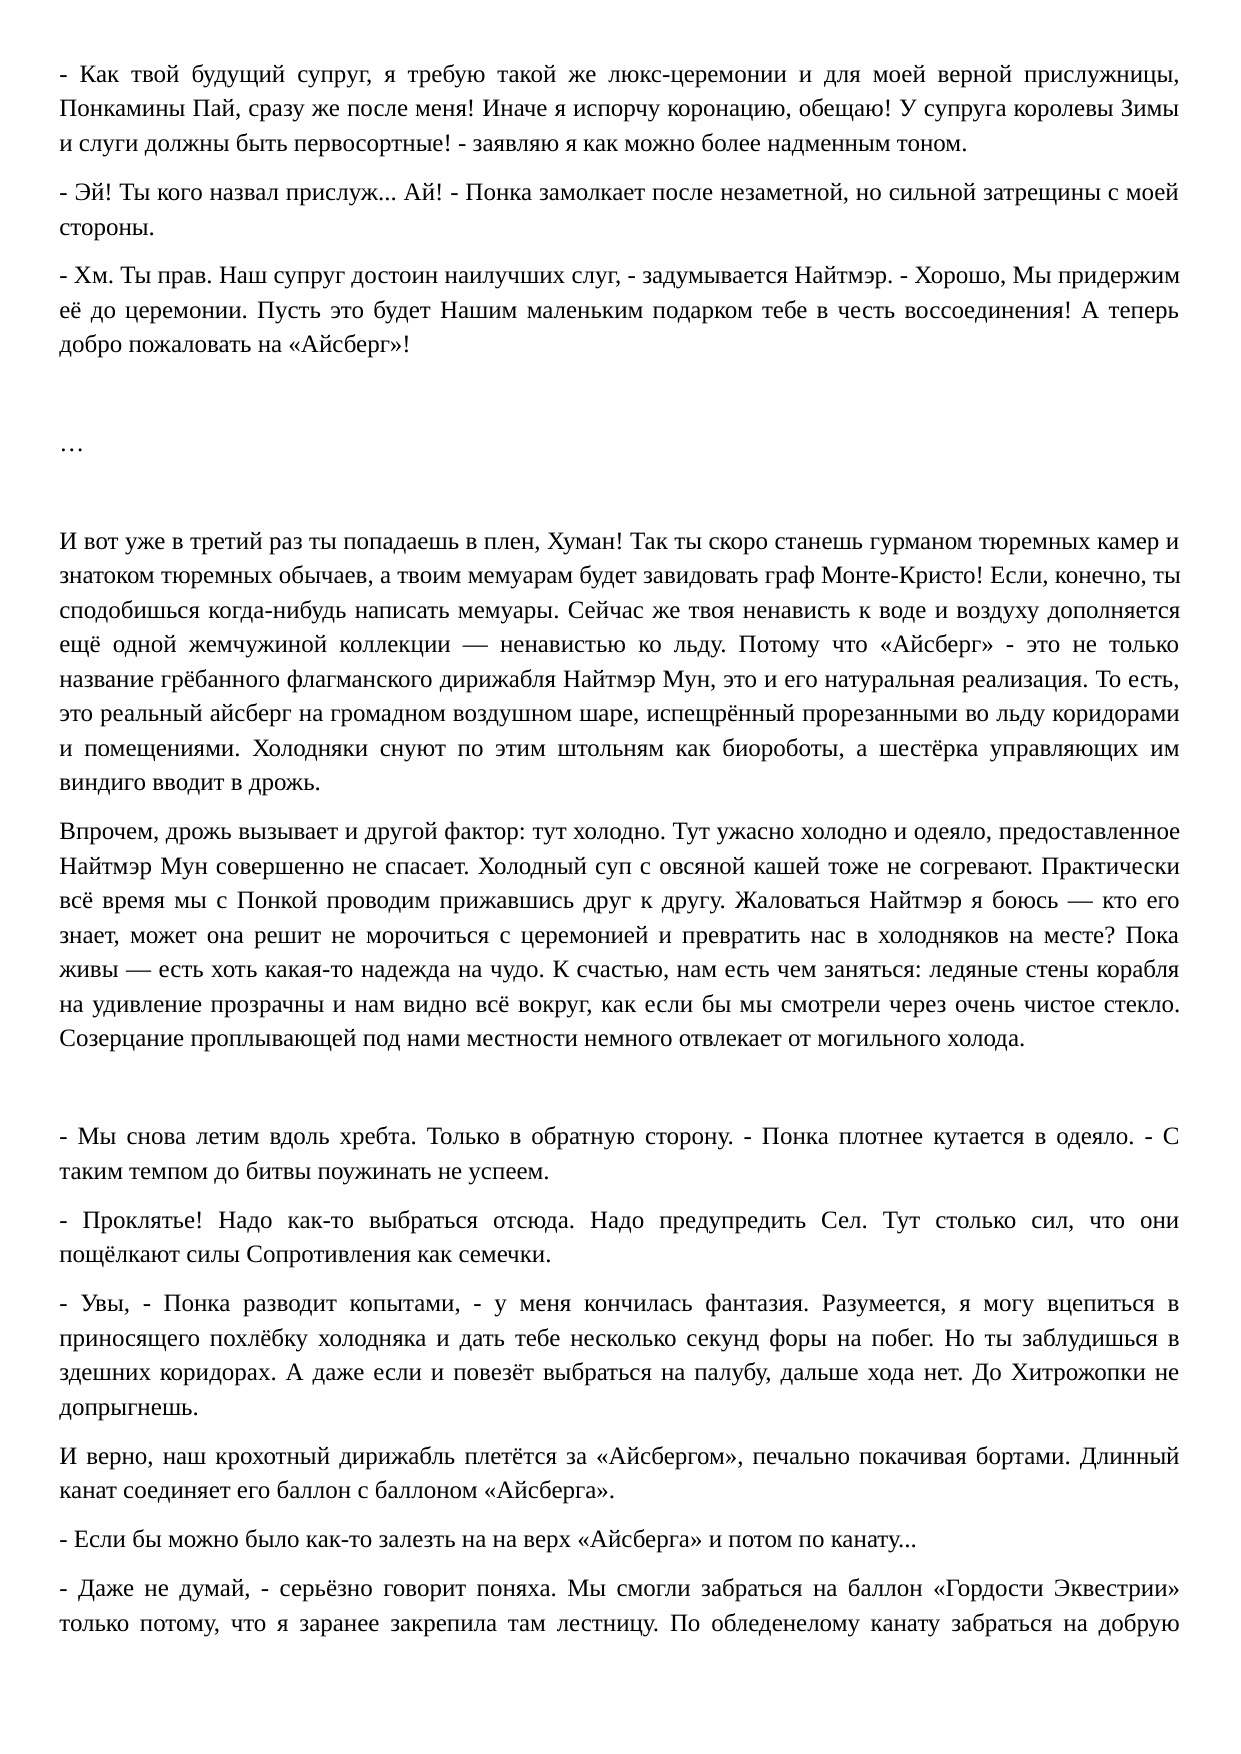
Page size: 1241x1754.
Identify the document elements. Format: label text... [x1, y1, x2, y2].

text - Увы, - Понка разводит копытами, - у меня кончилась фантазия. Разумеется, я могу вцепиться в приносящего похлёбку холодняка и дать тебе несколько секунд форы на побег. Но ты заблудишься в здешних коридорах. А даже если и повезёт выбраться на палубу, дальше хода нет. До Хитрожопки не допрыгнешь. [59, 1288, 1181, 1421]
text … [59, 428, 1181, 456]
text - Если бы можно было как-то залезть на на верх «Айсберга» и потом по канату... [59, 1524, 1181, 1553]
text Впрочем, дрожь вызывает и другой фактор: тут холодно. Тут ужасно холодно и одеяло, предоставленное Найтмэр Мун совершенно не спасает. Холодный суп с овсяной кашей тоже не согревают. Практически всё время мы с Понкой проводим прижавшись друг к другу. Жаловаться Найтмэр я боюсь — кто его знает, может она решит не морочиться с церемонией и превратить нас в холодняков на месте? Пока живы — есть хоть какая-то надежда на чудо. К счастью, нам есть чем заняться: ледяные стены корабля на удивление прозрачны и нам видно всё вокруг, как если бы мы смотрели через очень чистое стекло. Созерцание проплывающей под нами местности немного отвлекает от могильного холода. [59, 816, 1181, 1052]
text - Эй! Ты кого назвал прислуж... Ай! - Понка замолкает после незаметной, но сильной затрещины с моей стороны. [59, 177, 1181, 240]
text - Даже не думай, - серьёзно говорит поняха. Мы смогли забраться на баллон «Гордости Эквестрии» только потому, что я заранее закрепила там лестницу. По обледенелому канату забраться на добрую [59, 1573, 1181, 1637]
text - Проклятье! Надо как-то выбраться отсюда. Надо предупредить Сел. Тут столько сил, что они пощёлкают силы Сопротивления как семечки. [59, 1205, 1181, 1268]
text - Хм. Ты прав. Наш супруг достоин наилучших слуг, - задумывается Найтмэр. - Хорошо, Мы придержим её до церемонии. Пусть это будет Нашим маленьким подарком тебе в честь воссоединения! А теперь добро пожаловать на «Айсберг»! [59, 261, 1181, 358]
text - Мы снова летим вдоль хребта. Только в обратную сторону. - Понка плотнее кутается в одеяло. - С таким темпом до битвы поужинать не успеем. [59, 1121, 1181, 1184]
text - Как твой будущий супруг, я требую такой же люкс-церемонии и для моей верной прислужницы, Понкамины Пай, сразу же после меня! Иначе я испорчу коронацию, обещаю! У супруга королевы Зимы и слуги должны быть первосортные! - заявляю я как можно более надменным тоном. [59, 59, 1181, 157]
text И верно, наш крохотный дирижабль плетётся за «Айсбергом», печально покачивая бортами. Длинный канат соединяет его баллон с баллоном «Айсберга». [59, 1441, 1181, 1504]
text И вот уже в третий раз ты попадаешь в плен, Хуман! Так ты скоро станешь гурманом тюремных камер и знатоком тюремных обычаев, а твоим мемуарам будет завидовать граф Монте-Кристо! Если, конечно, ты сподобишься когда-нибудь написать мемуары. Сейчас же твоя ненависть к воде и воздуху дополняется ещё одной жемчужиной коллекции — ненавистью ко льду. Потому что «Айсберг» - это не только название грёбанного флагманского дирижабля Найтмэр Мун, это и его натуральная реализация. То есть, это реальный айсберг на громадном воздушном шаре, испещрённый прорезанными во льду коридорами и помещениями. Холодняки снуют по этим штольням как биороботы, а шестёрка управляющих им виндиго вводит в дрожь. [59, 526, 1181, 796]
